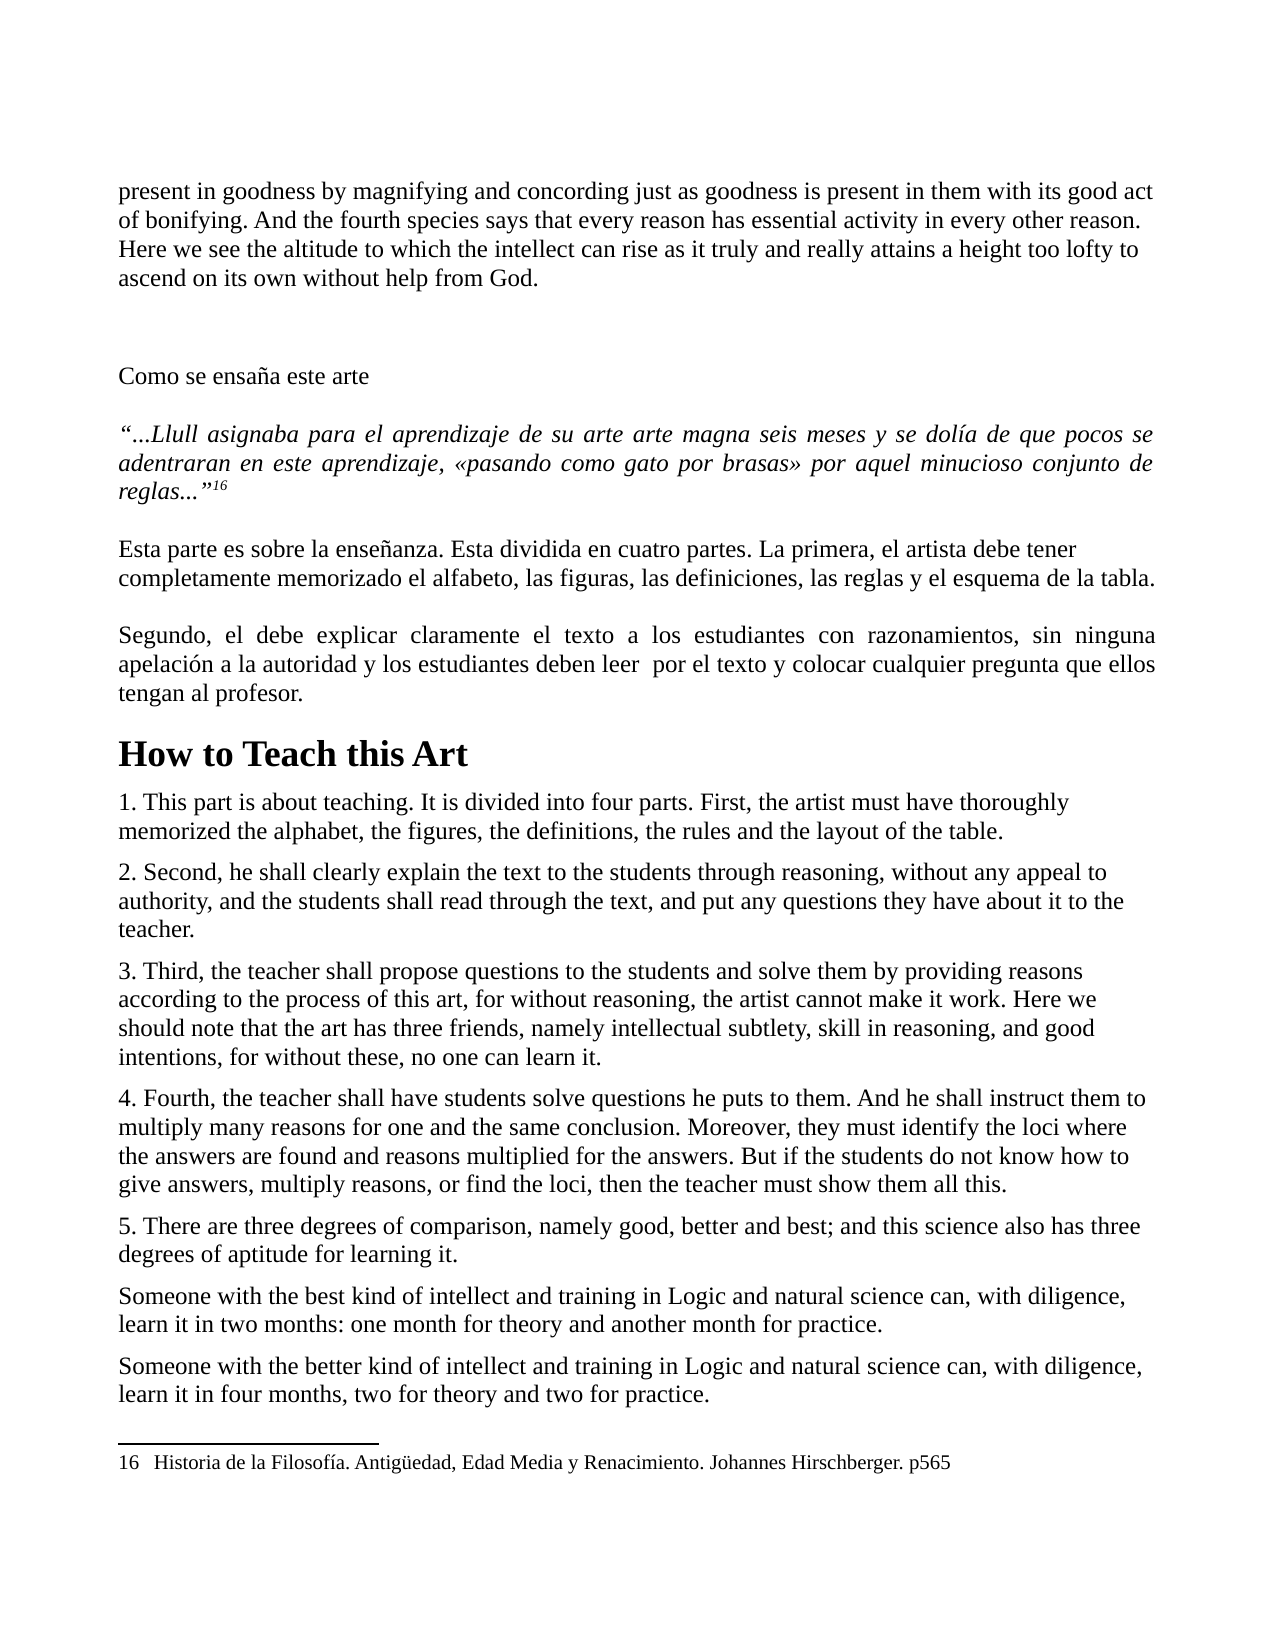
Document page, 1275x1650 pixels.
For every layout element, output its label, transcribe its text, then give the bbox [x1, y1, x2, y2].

text present in goodness by magnifying and concording just as goodness is present in them with its good act of bonifying. And the fourth species says that every reason has essential activity in every other reason. Here we see the altitude to which the intellect can rise as it truly and really attains a height too lofty to ascend on its own without help from God. [118, 176, 1157, 291]
subtitle How to Teach this Art [118, 731, 1157, 774]
text 5. There are three degrees of comparison, namely good, better and best; and this science also has three degrees of aptitude for learning it. [118, 1211, 1157, 1268]
text 4. Fourth, the teacher shall have students solve questions he puts to them. And he shall instruct them to multiply many reasons for one and the same conclusion. Moreover, they must identify the loci where the answers are found and reasons multiplied for the answers. But if the students do not know how to give answers, multiply reasons, or find the loci, then the teacher must show them all this. [118, 1083, 1157, 1198]
text Segundo, el debe explicar claramente el texto a los estudiantes con razonamientos, sin ninguna apelación a la autoridad y los estudiantes deben leer por el texto y colocar cualquier pregunta que ellos tengan al profesor. [118, 620, 1157, 706]
text Someone with the best kind of intellect and training in Logic and natural science can, with diligence, learn it in two months: one month for theory and another month for practice. [118, 1281, 1157, 1338]
text Someone with the better kind of intellect and training in Logic and natural science can, with diligence, learn it in four months, two for theory and two for practice. [118, 1351, 1157, 1408]
text 3. Third, the teacher shall propose questions to the students and solve them by providing reasons according to the process of this art, for without reasoning, the artist cannot make it work. Here we should note that the art has three friends, namely intellectual subtlety, skill in reasoning, and good intentions, for without these, no one can learn it. [118, 956, 1157, 1071]
text Como se ensaña este arte [118, 361, 1157, 390]
text Esta parte es sobre la enseñanza. Esta dividida en cuatro partes. La primera, el artista debe tener completamente memorizado el alfabeto, las figuras, las definiciones, las reglas y el esquema de la tabla. [118, 534, 1157, 591]
text “...Llull asignaba para el aprendizaje de su arte arte magna seis meses y se dolía de que pocos se adentraran en este aprendizaje, «pasando como gato por brasas» por aquel minucioso conjunto de reglas...” [118, 419, 1157, 505]
text Historia de la Filosofía. Antigüedad, Edad Media y Renacimiento. Johannes Hirschberger. p565 [118, 1449, 1157, 1474]
text 1. This part is about teaching. It is divided into four parts. First, the artist must have thoroughly memorized the alphabet, the figures, the definitions, the rules and the layout of the table. [118, 787, 1157, 844]
text 2. Second, he shall clearly explain the text to the students through reasoning, without any appeal to authority, and the students shall read through the text, and put any questions they have about it to the teacher. [118, 857, 1157, 943]
